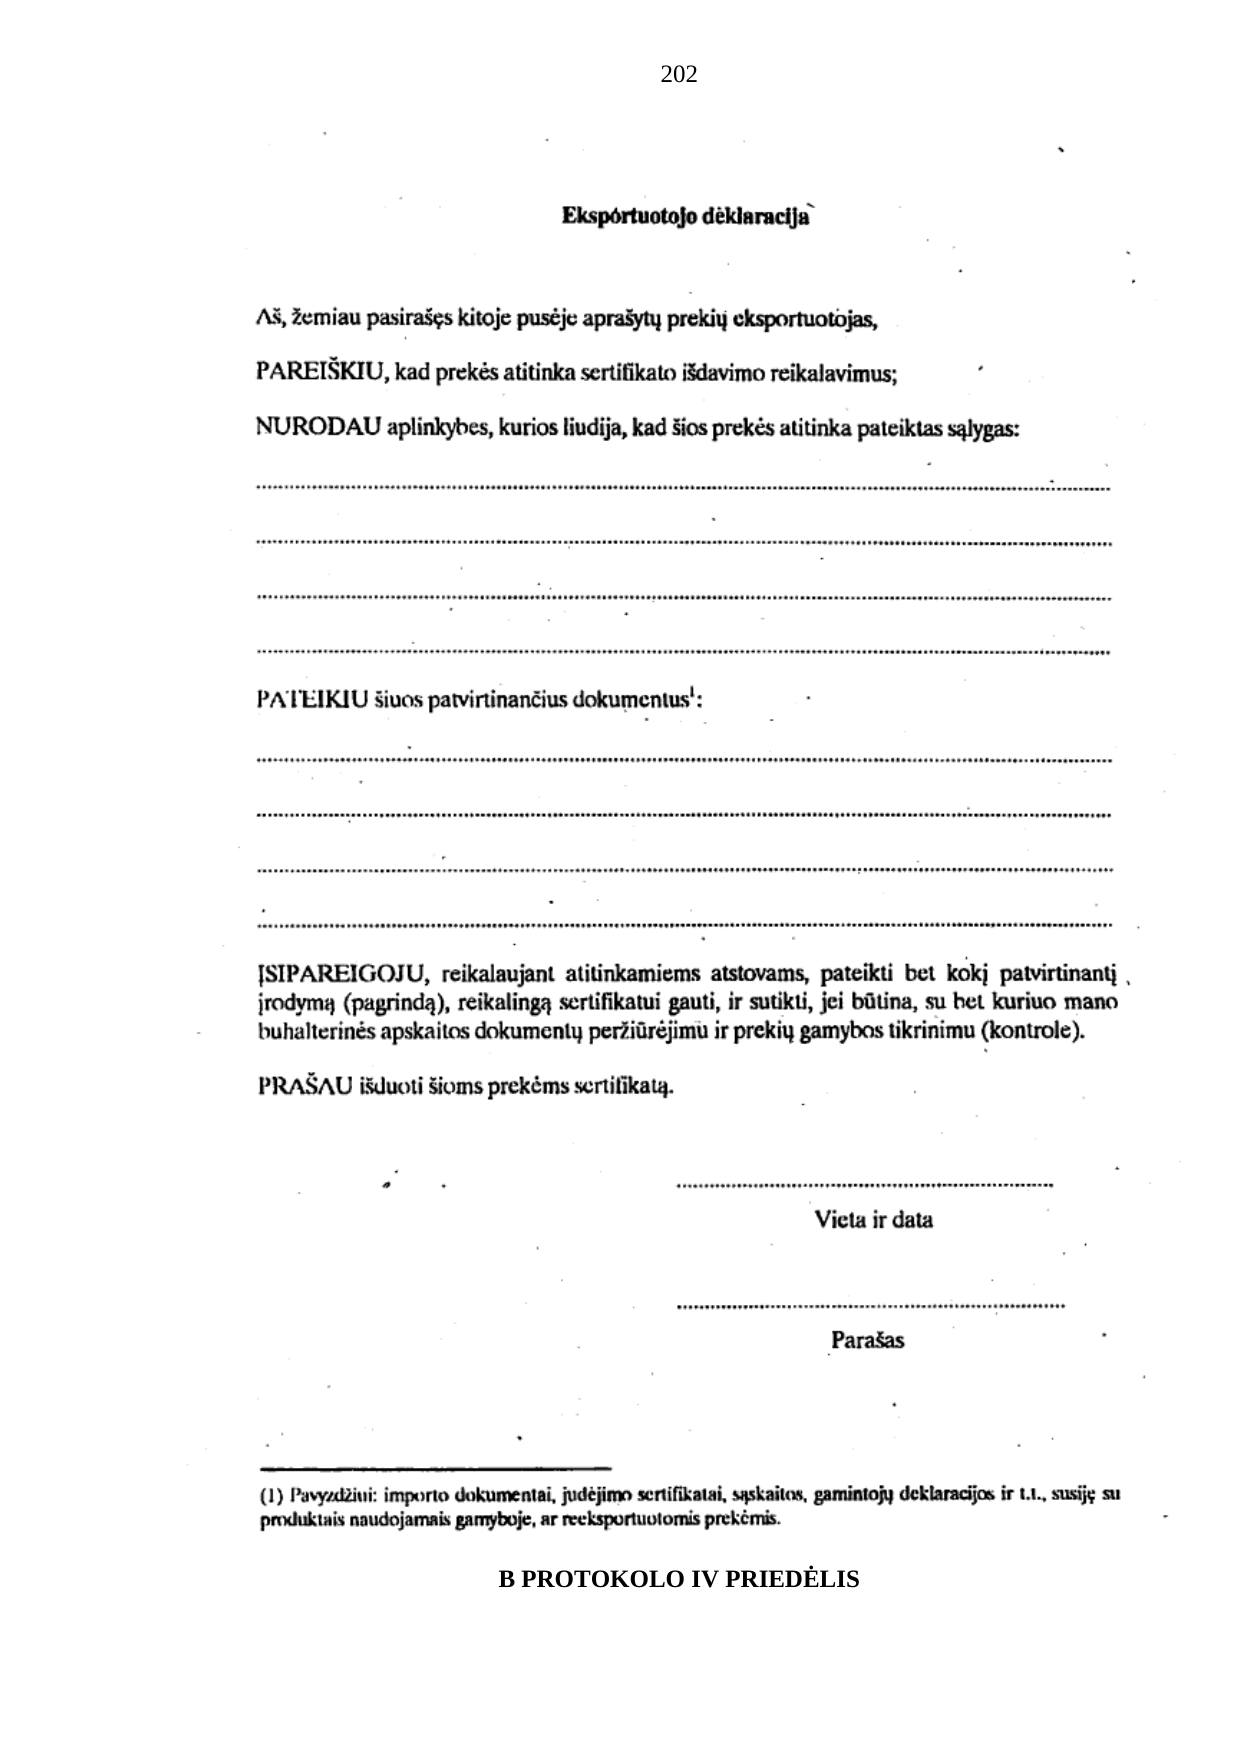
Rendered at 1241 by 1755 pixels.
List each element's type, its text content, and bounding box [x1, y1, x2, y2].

text B PROTOKOLO IV PRIEDĖLIS [177, 1564, 1181, 1593]
